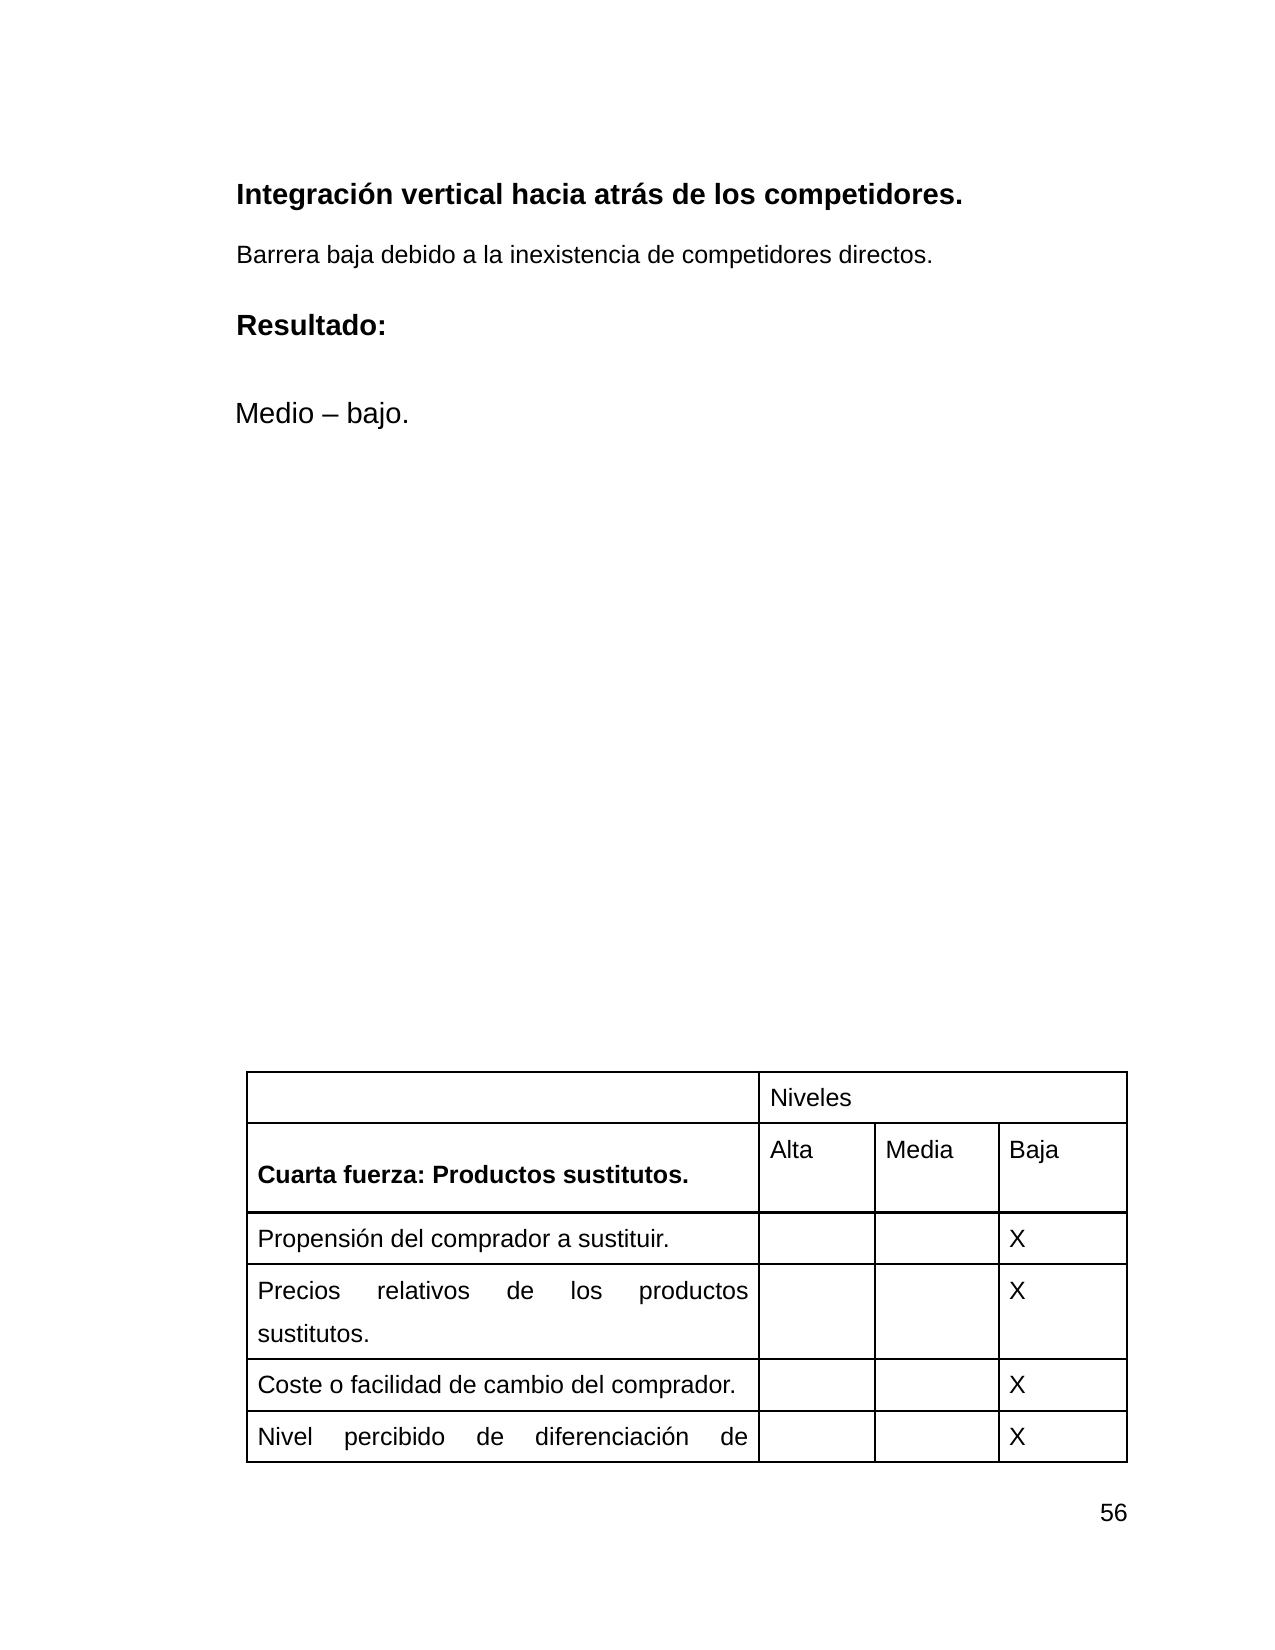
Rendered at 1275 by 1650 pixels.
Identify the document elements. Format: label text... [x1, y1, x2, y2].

table_cell [876, 1360, 998, 1409]
table_cell Cuarta fuerza: Productos sustitutos. [248, 1124, 758, 1211]
table_cell X [1000, 1265, 1126, 1358]
table_cell Media [876, 1124, 998, 1211]
table_header Niveles [760, 1073, 1126, 1122]
table_cell Baja [1000, 1124, 1126, 1211]
table_cell [760, 1265, 874, 1358]
table_cell [876, 1265, 998, 1358]
table_cell Coste o facilidad de cambio del comprador. [248, 1360, 758, 1409]
text Barrera baja debido a la inexistencia de competidores directos. [236, 240, 1127, 269]
table_cell [876, 1214, 998, 1263]
table_cell Precios relativos de los productos sustitutos. [248, 1265, 758, 1358]
table_cell [760, 1412, 874, 1461]
table_cell X [1000, 1214, 1126, 1263]
table_cell X [1000, 1360, 1126, 1409]
table_cell X [1000, 1412, 1126, 1461]
table_cell Alta [760, 1124, 874, 1211]
table_cell [760, 1360, 874, 1409]
table_cell [760, 1214, 874, 1263]
subtitle Resultado: [236, 308, 1127, 342]
table_header [248, 1073, 758, 1122]
subtitle Integración vertical hacia atrás de los competidores. [236, 177, 1127, 211]
table_cell [876, 1412, 998, 1461]
subtitle Medio – bajo. [235, 396, 1127, 429]
table_cell Propensión del comprador a sustituir. [248, 1214, 758, 1263]
table_cell Nivel percibido de diferenciación de [248, 1412, 758, 1461]
